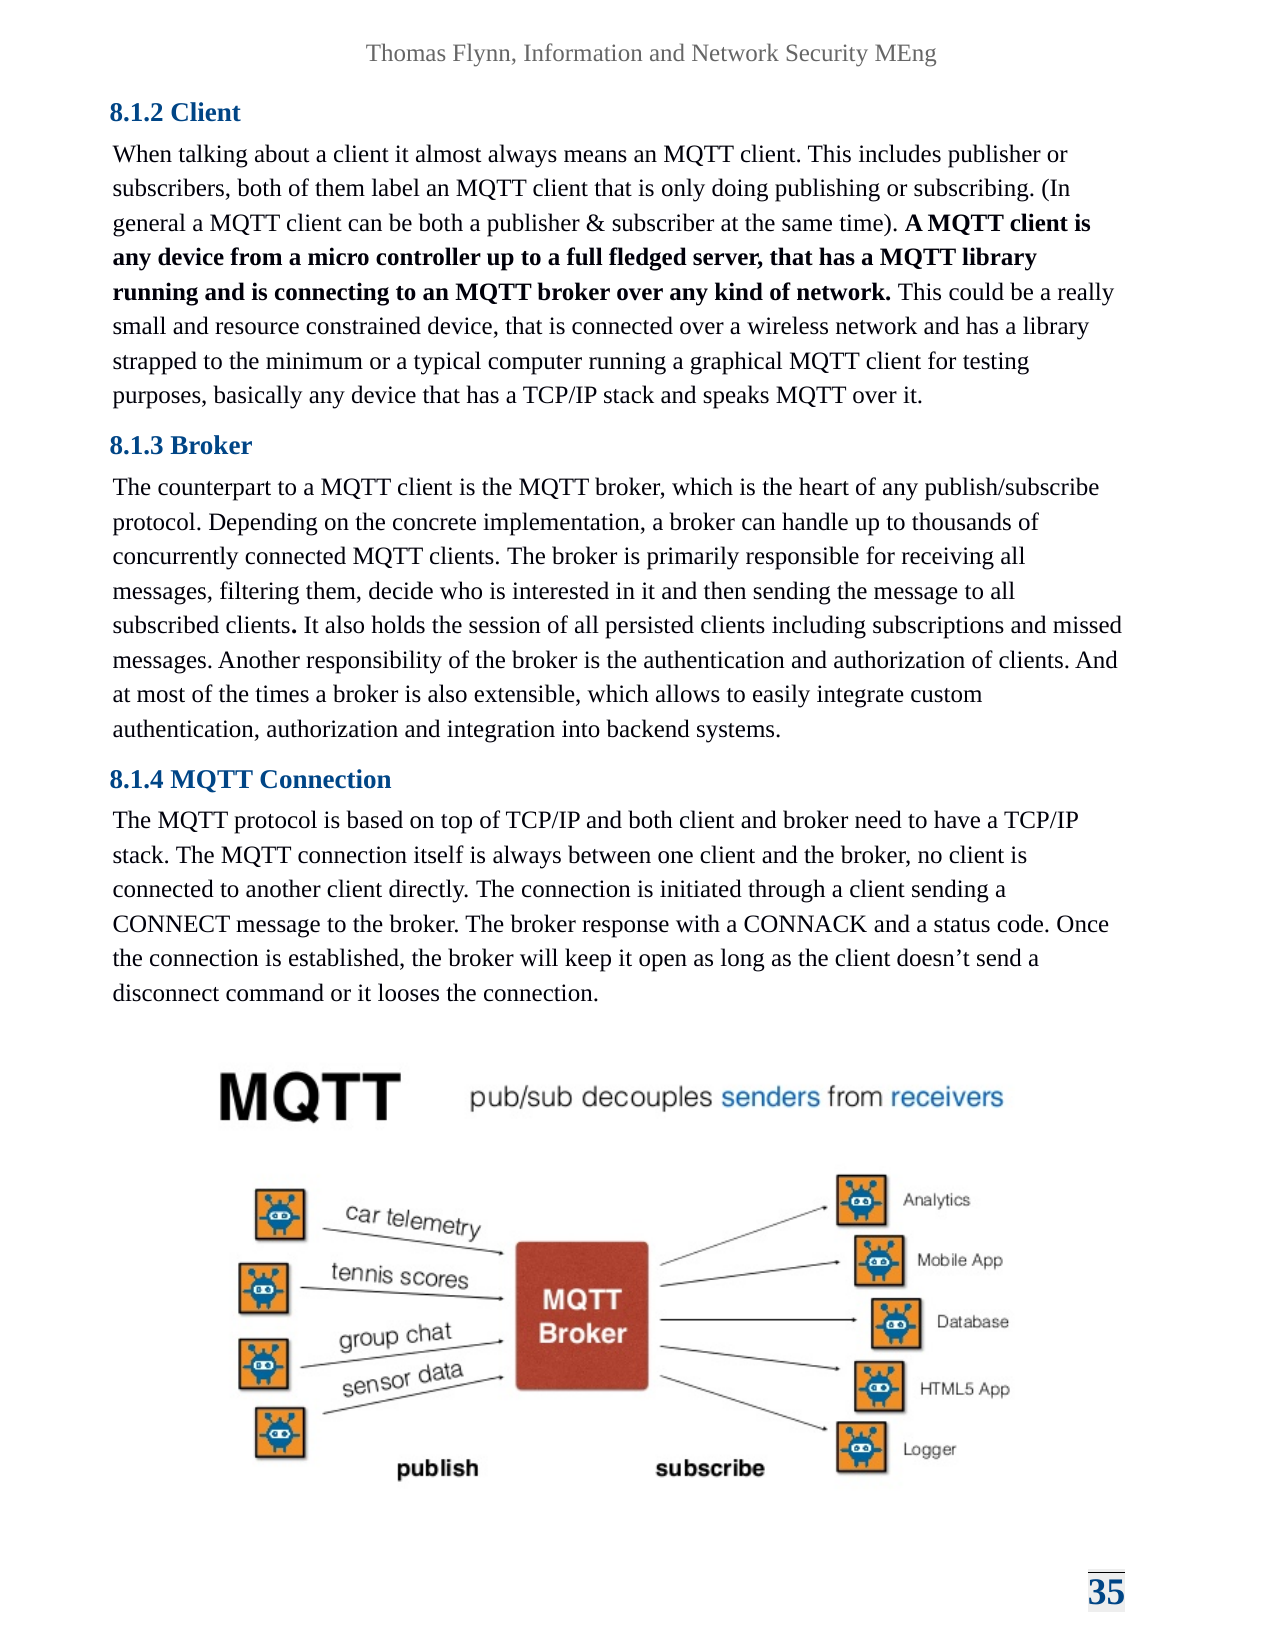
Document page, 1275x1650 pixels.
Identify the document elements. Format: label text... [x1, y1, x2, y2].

picture [163, 1018, 1056, 1521]
text The counterpart to a MQTT client is the MQTT broker, which is the heart of any publish/subscribe protocol. Depending on the concrete implementation, a broker can handle up to thousands of concurrently connected MQTT clients. The broker is primarily responsible for receiving all messages, filtering them, decide who is interested in it and then sending the message to all subscribed clients. It also holds the session of all persisted clients including subscriptions and missed messages. Another responsibility of the broker is the authentication and authorization of clients. And at most of the times a broker is also extensible, which allows to easily integrate custom authentication, authorization and integration into backend systems. [112, 472, 1125, 742]
subtitle 8.1.2 Client [109, 96, 1125, 127]
text When talking about a client it almost always means an MQTT client. This includes publisher or subscribers, both of them label an MQTT client that is only doing publishing or subscribing. (In general a MQTT client can be both a publisher & subscriber at the same time). A MQTT client is any device from a micro controller up to a full fledged server, that has a MQTT library running and is connecting to an MQTT broker over any kind of network. This could be a really small and resource constrained device, that is connected over a wireless network and has a library strapped to the minimum or a typical computer running a graphical MQTT client for testing purposes, basically any device that has a TCP/IP stack and speaks MQTT over it. [112, 139, 1125, 409]
subtitle 8.1.3 Broker [109, 429, 1125, 461]
text The MQTT protocol is based on top of TCP/IP and both client and broker need to have a TCP/IP stack. The MQTT connection itself is always between one client and the broker, no client is connected to another client directly. The connection is initiated through a client sending a CONNECT message to the broker. The broker response with a CONNACK and a status code. Once the connection is established, the broker will keep it open as long as the client doesn’t send a disconnect command or it looses the connection. [112, 806, 1125, 1007]
subtitle 8.1.4 MQTT Connection [109, 763, 1125, 794]
